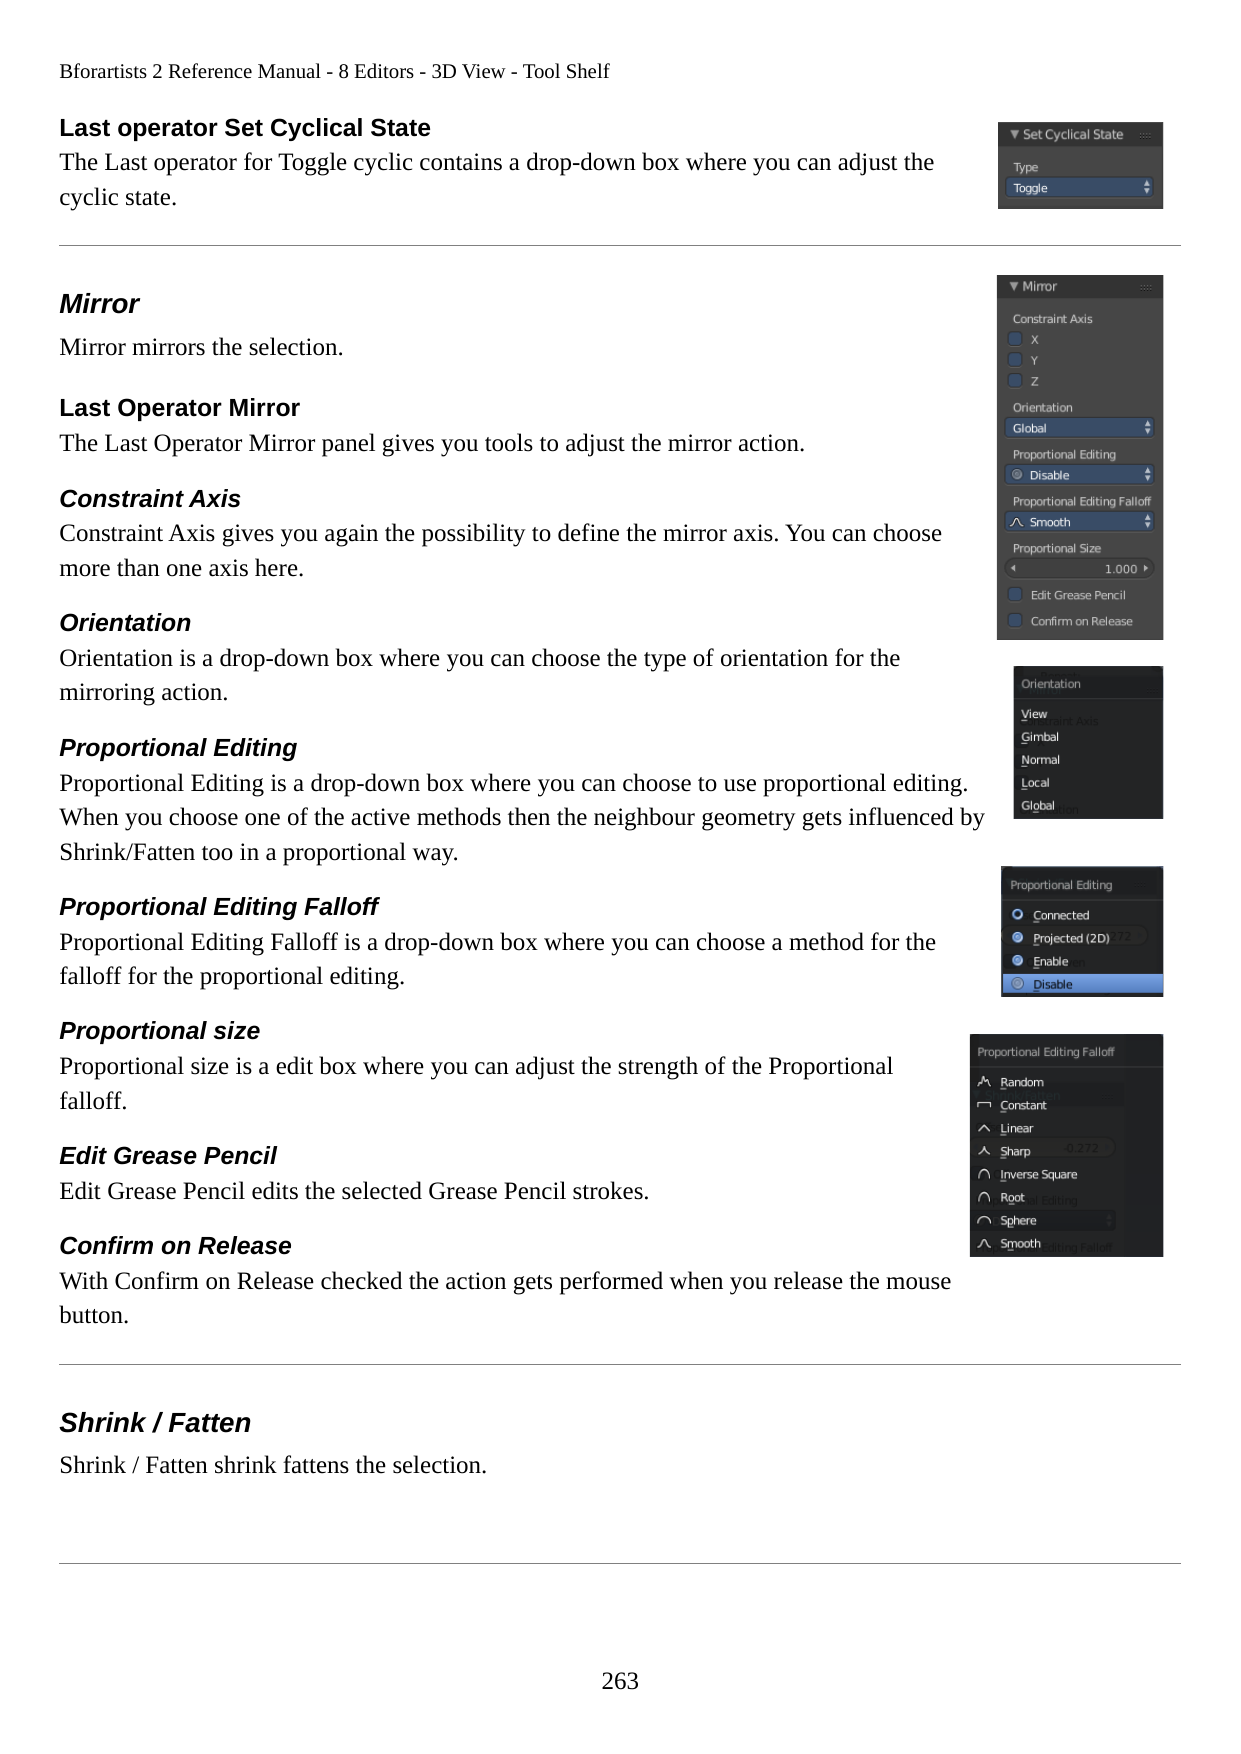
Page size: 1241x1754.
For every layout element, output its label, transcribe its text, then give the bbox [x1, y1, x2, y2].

text The Last Operator Mirror panel gives you tools to adjust the mirror action. [59, 428, 996, 457]
text Orientation is a drop-down box where you can choose the type of orientation for the mirroring action. [59, 643, 1181, 706]
picture [1001, 866, 1164, 997]
text Constraint Axis gives you again the possibility to define the mirror axis. You can choose more than one axis here. [59, 518, 996, 582]
subtitle Last Operator Mirror [59, 393, 996, 422]
text Shrink / Fatten shrink fattens the selection. [59, 1451, 1181, 1479]
subtitle Proportional Editing Falloff [59, 892, 1001, 920]
subtitle Proportional size [59, 1016, 1181, 1045]
subtitle Constraint Axis [59, 484, 996, 512]
text Mirror mirrors the selection. [59, 332, 996, 361]
subtitle [1164, 608, 1181, 637]
subtitle [1164, 1141, 1181, 1169]
subtitle Mirror [59, 288, 996, 319]
subtitle Proportional Editing [59, 733, 1013, 761]
picture [996, 275, 1164, 640]
picture [1013, 666, 1164, 819]
subtitle Edit Grease Pencil [59, 1141, 969, 1169]
text The Last operator for Toggle cyclic contains a drop-down box where you can adjust the cyclic state. [59, 147, 1181, 211]
picture [969, 1034, 1164, 1257]
text Proportional Editing is a drop-down box where you can choose to use proportional editing. When you choose one of the active methods then the neighbour geometry gets influenced by Shrink/Fatten too in a proportional way. [59, 768, 1181, 865]
text Edit Grease Pencil edits the selected Grease Pencil strokes. [59, 1176, 969, 1204]
text Proportional size is a edit box where you can adjust the strength of the Proportional falloff. [59, 1051, 969, 1114]
subtitle [1164, 733, 1181, 761]
subtitle [1164, 288, 1181, 319]
text With Confirm on Release checked the action gets performed when you release the mouse button. [59, 1266, 1181, 1329]
subtitle Confirm on Release [59, 1231, 1181, 1260]
subtitle Shrink / Fatten [59, 1406, 1181, 1438]
subtitle [1164, 484, 1181, 512]
text Proportional Editing Falloff is a drop-down box where you can choose a method for the falloff for the proportional editing. [59, 927, 1001, 990]
picture [998, 122, 1164, 209]
subtitle [1164, 393, 1181, 422]
subtitle Orientation [59, 608, 996, 637]
subtitle Last operator Set Cyclical State [59, 113, 1181, 141]
